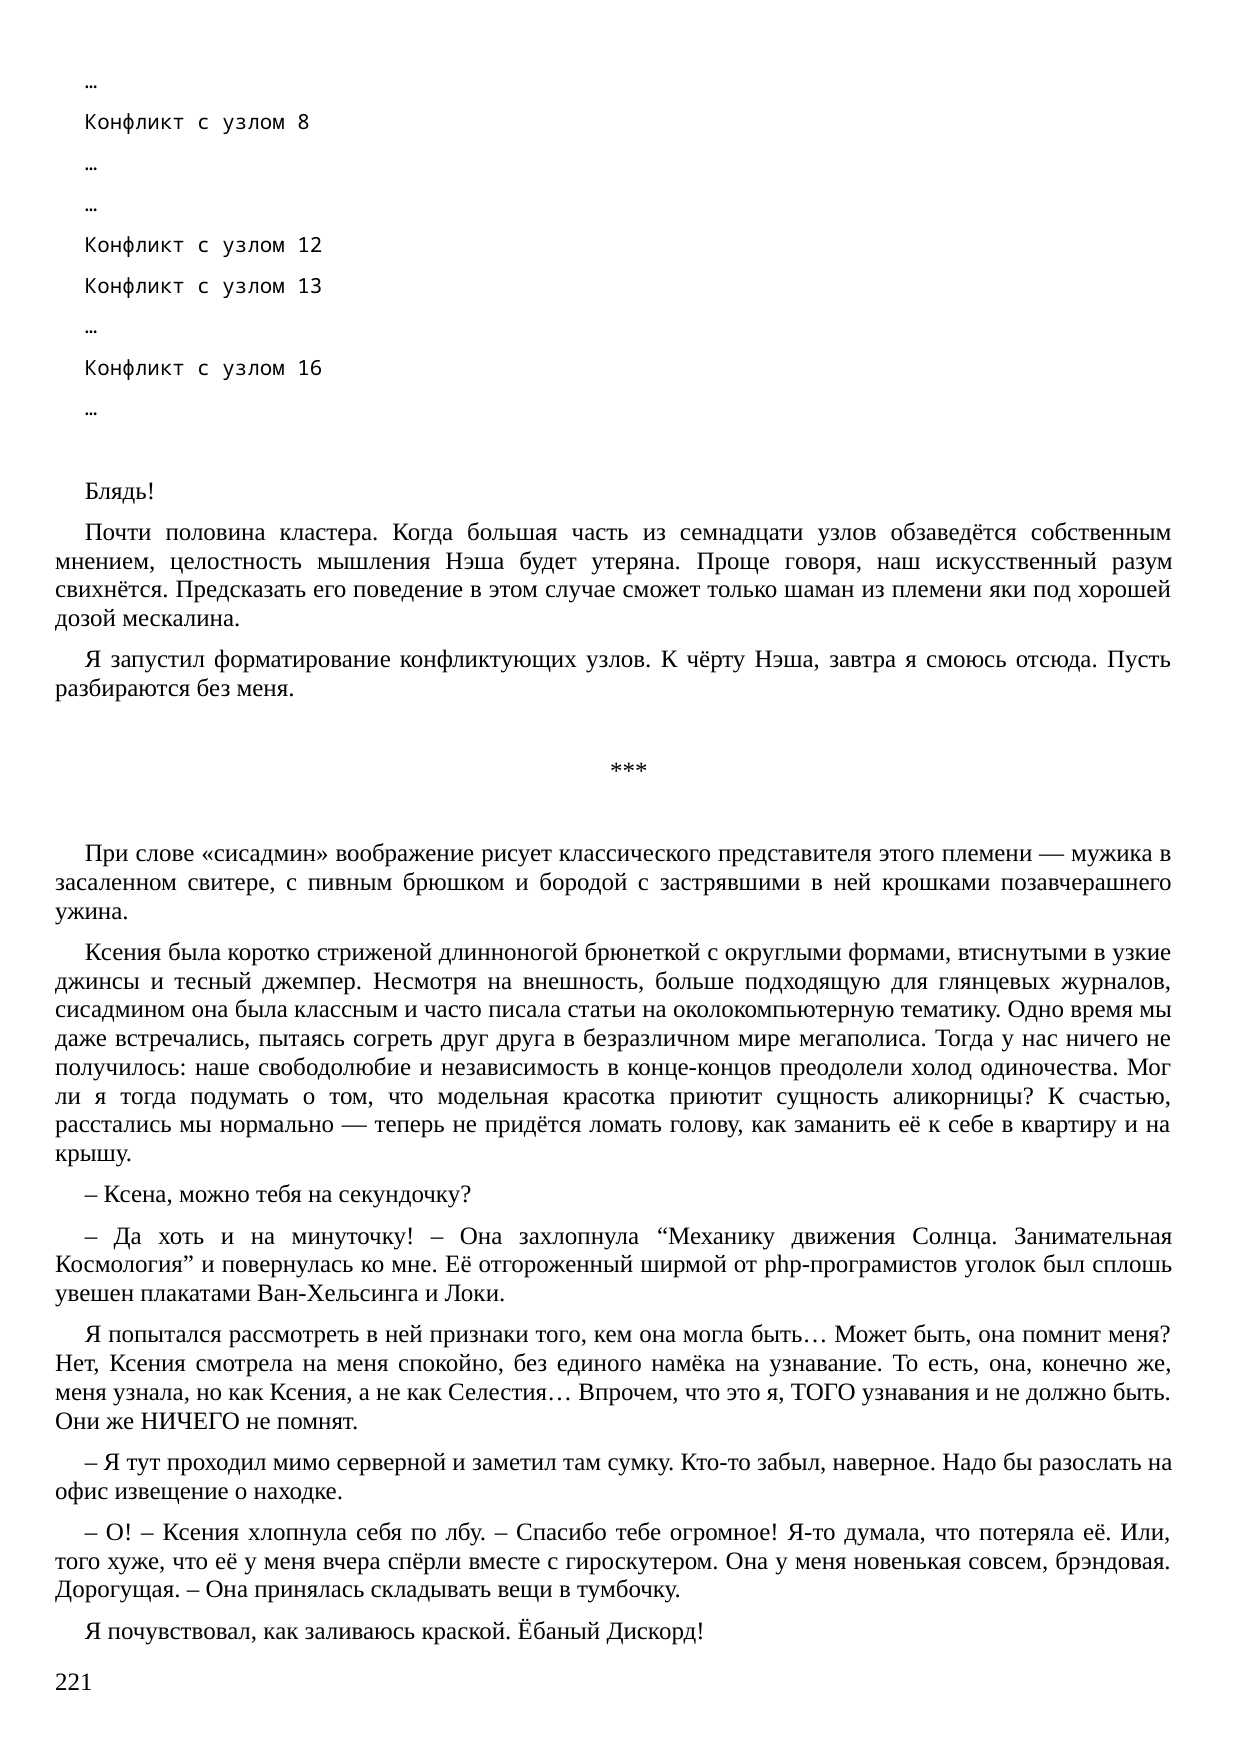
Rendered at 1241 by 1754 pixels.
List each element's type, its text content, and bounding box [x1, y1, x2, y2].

text … [55, 189, 1173, 217]
text … [55, 66, 1173, 94]
text Конфликт с узлом 16 [55, 353, 1173, 381]
text При слове «сисадмин» воображение рисует классического представителя этого племени — мужика в засаленном свитере, с пивным брюшком и бородой с застрявшими в ней крошками позавчерашнего ужина. [55, 838, 1173, 924]
text Я запустил форматирование конфликтующих узлов. К чёрту Нэша, завтра я смоюсь отсюда. Пусть разбираются без меня. [55, 644, 1173, 702]
text Я почувствовал, как заливаюсь краской. Ёбаный Дискорд! [55, 1616, 1173, 1644]
text … [55, 312, 1173, 340]
text Конфликт с узлом 13 [55, 271, 1173, 299]
text – Я тут проходил мимо серверной и заметил там сумку. Кто-то забыл, наверное. Надо бы разослать на офис извещение о находке. [55, 1447, 1173, 1504]
text – Ксена, можно тебя на секундочку? [55, 1179, 1173, 1208]
text Почти половина кластера. Когда большая часть из семнадцати узлов обзаведётся собственным мнением, целостность мышления Нэша будет утеряна. Проще говоря, наш искусственный разум свихнётся. Предсказать его поведение в этом случае сможет только шаман из племени яки под хорошей дозой мескалина. [55, 517, 1173, 632]
text – О! – Ксения хлопнула себя по лбу. – Спасибо тебе огромное! Я-то думала, что потеряла её. Или, того хуже, что её у меня вчера спёрли вместе с гироскутером. Она у меня новенькая совсем, брэндовая. Дорогущая. – Она принялась складывать вещи в тумбочку. [55, 1517, 1173, 1603]
text Ксения была коротко стриженой длинноногой брюнеткой с округлыми формами, втиснутыми в узкие джинсы и тесный джемпер. Несмотря на внешность, больше подходящую для глянцевых журналов, сисадмином она была классным и часто писала статьи на околокомпьютерную тематику. Одно время мы даже встречались, пытаясь согреть друг друга в безразличном мире мегаполиса. Тогда у нас ничего не получилось: наше свободолюбие и независимость в конце-концов преодолели холод одиночества. Мог ли я тогда подумать о том, что модельная красотка приютит сущность аликорницы? К счастью, расстались мы нормально — теперь не придётся ломать голову, как заманить её к себе в квартиру и на крышу. [55, 937, 1173, 1167]
text … [55, 393, 1173, 422]
text Конфликт с узлом 12 [55, 230, 1173, 258]
text Конфликт с узлом 8 [55, 107, 1173, 135]
text *** [55, 756, 1173, 784]
text Блядь! [55, 476, 1173, 504]
text … [55, 148, 1173, 176]
text – Да хоть и на минуточку! – Она захлопнула “Механику движения Солнца. Занимательная Космология” и повернулась ко мне. Её отгороженный ширмой от php-програмистов уголок был сплошь увешен плакатами Ван-Хельсинга и Локи. [55, 1221, 1173, 1307]
text Я попытался рассмотреть в ней признаки того, кем она могла быть… Может быть, она помнит меня? Нет, Ксения смотрела на меня спокойно, без единого намёка на узнавание. То есть, она, конечно же, меня узнала, но как Ксения, а не как Селестия… Впрочем, что это я, ТОГО узнавания и не должно быть. Они же НИЧЕГО не помнят. [55, 1319, 1173, 1434]
